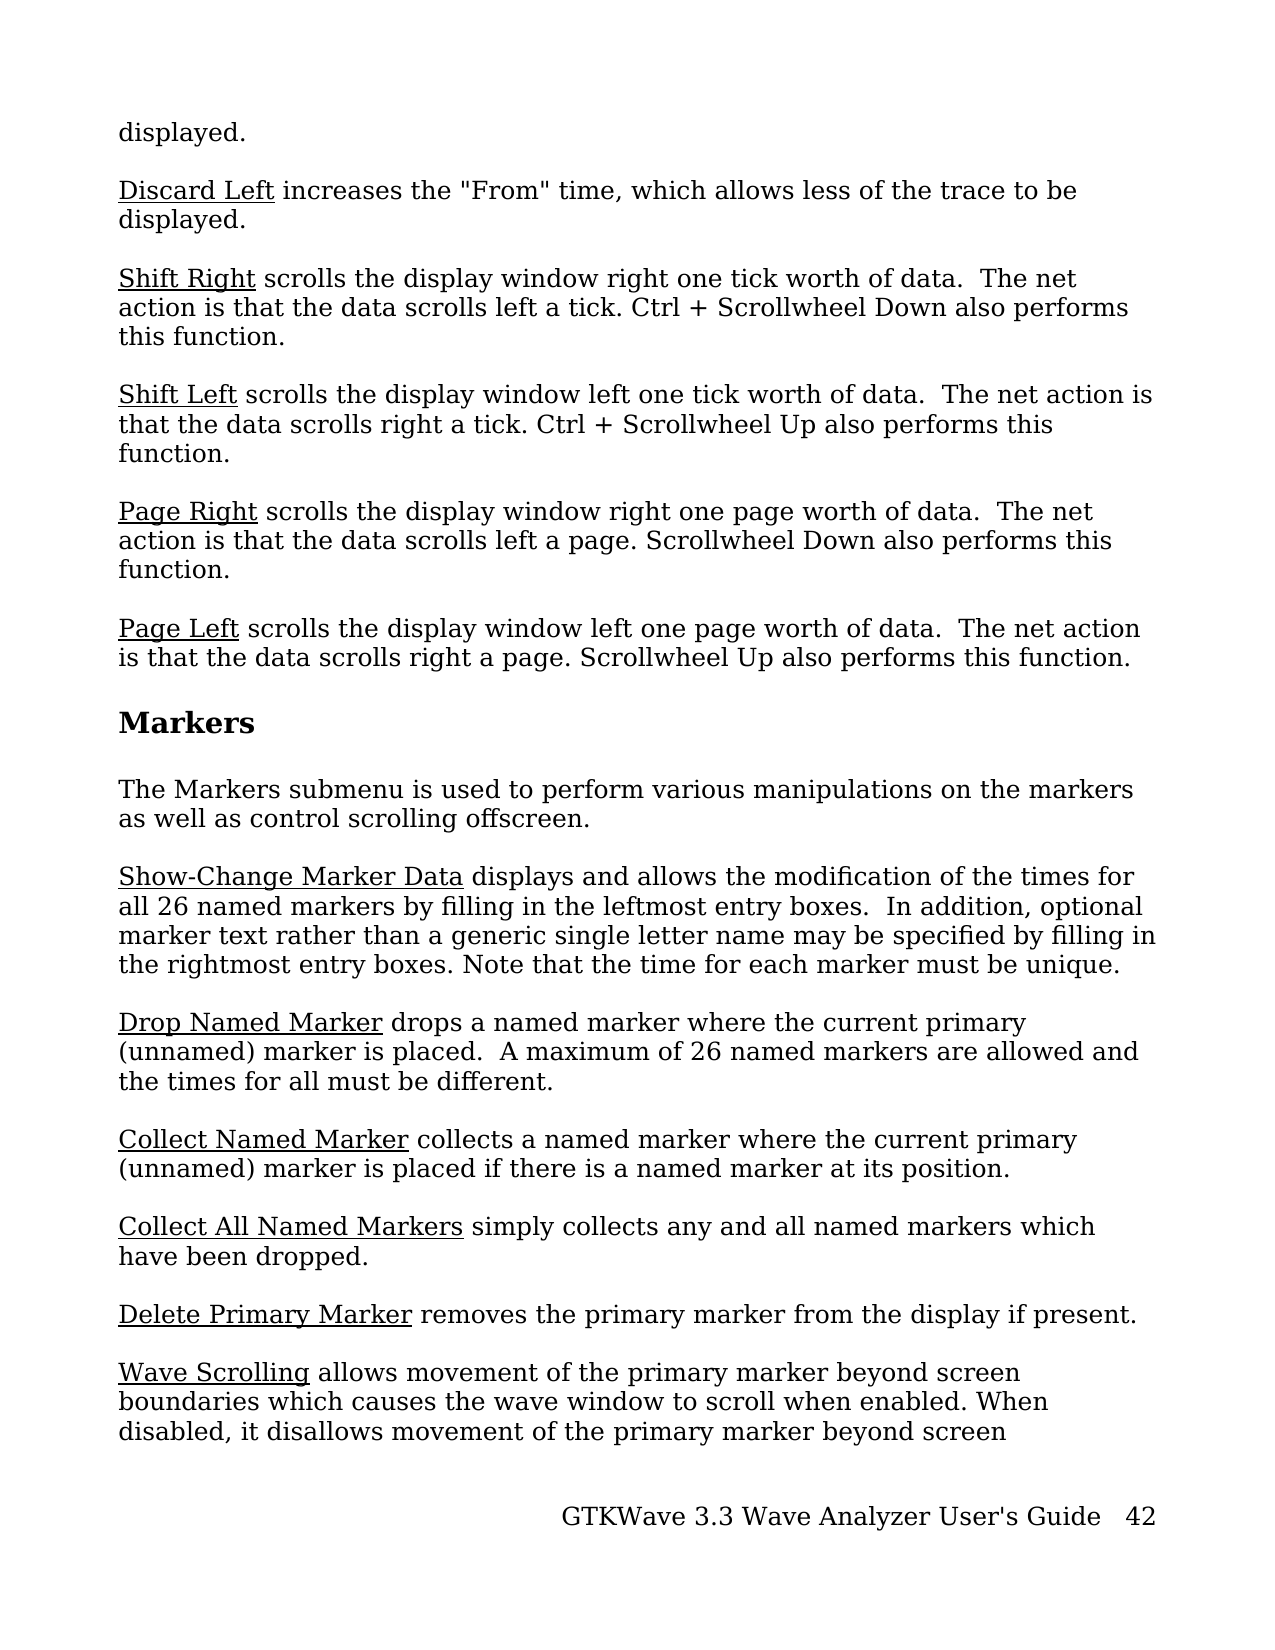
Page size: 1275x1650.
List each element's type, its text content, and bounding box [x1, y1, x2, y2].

text Wave Scrolling allows movement of the primary marker beyond screen boundaries which causes the wave window to scroll when enabled. When disabled, it disallows movement of the primary marker beyond screen [118, 1358, 1157, 1446]
text Collect All Named Markers simply collects any and all named markers which have been dropped. [118, 1213, 1157, 1271]
text displayed. [118, 118, 1157, 147]
text Page Right scrolls the display window right one page worth of data. The net action is that the data scrolls left a page. Scrollwheel Down also performs this function. [118, 497, 1157, 585]
text Markers [118, 707, 1157, 741]
text Show-Change Marker Data displays and allows the modification of the times for all 26 named markers by filling in the leftmost entry boxes. In addition, optional marker text rather than a generic single letter name may be specified by filling in the rightmost entry boxes. Note that the time for each marker must be unique. [118, 863, 1157, 979]
text Delete Primary Marker removes the primary marker from the display if present. [118, 1300, 1157, 1329]
text Shift Right scrolls the display window right one tick worth of data. The net action is that the data scrolls left a tick. Ctrl + Scrollwheel Down also performs this function. [118, 264, 1157, 351]
text Drop Named Marker drops a named marker where the current primary (unnamed) marker is placed. A maximum of 26 named markers are allowed and the times for all must be different. [118, 1008, 1157, 1096]
text Shift Left scrolls the display window left one tick worth of data. The net action is that the data scrolls right a tick. Ctrl + Scrollwheel Up also performs this function. [118, 381, 1157, 468]
text The Markers submenu is used to perform various manipulations on the markers as well as control scrolling offscreen. [118, 775, 1157, 833]
text Discard Left increases the "From" time, which allows less of the trace to be displayed. [118, 176, 1157, 235]
text Collect Named Marker collects a named marker where the current primary (unnamed) marker is placed if there is a named marker at its position. [118, 1125, 1157, 1183]
text Page Left scrolls the display window left one page worth of data. The net action is that the data scrolls right a page. Scrollwheel Up also performs this function. [118, 614, 1157, 672]
